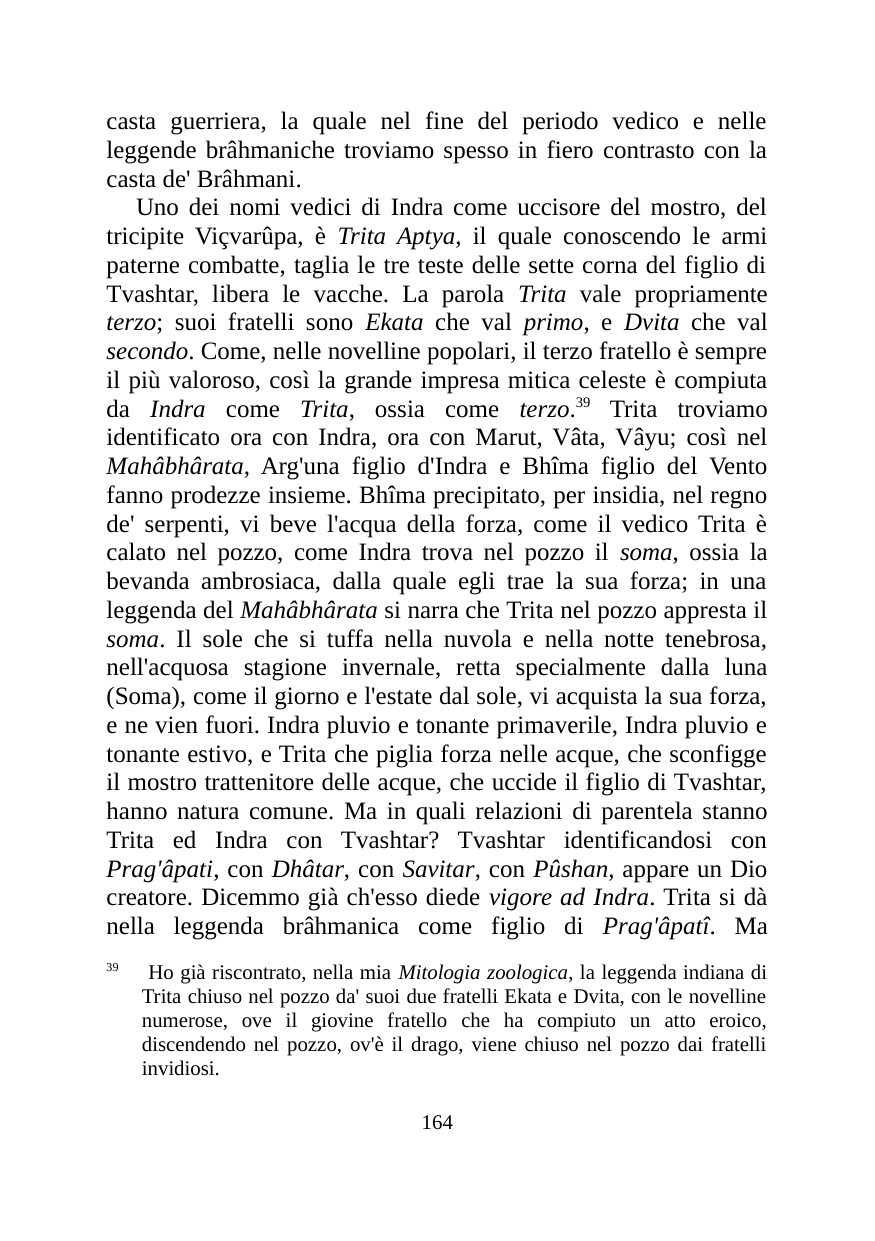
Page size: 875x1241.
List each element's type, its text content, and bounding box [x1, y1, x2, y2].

text casta guerriera, la quale nel fine del periodo vedico e nelle leggende brâhmaniche troviamo spesso in fiero contrasto con la casta de' Brâhmani. [106, 106, 768, 192]
text Ho già riscontrato, nella mia Mitologia zoologica, la leggenda indiana di Trita chiuso nel pozzo da' suoi due fratelli Ekata e Dvita, con le novelline numerose, ove il giovine fratello che ha compiuto un atto eroico, discendendo nel pozzo, ov'è il drago, viene chiuso nel pozzo dai fratelli invidiosi. [106, 960, 768, 1080]
text Uno dei nomi vedici di Indra come uccisore del mostro, del tricipite Viçvarûpa, è Trita Aptya, il quale conoscendo le armi paterne combatte, taglia le tre teste delle sette corna del figlio di Tvashtar, libera le vacche. La parola Trita vale propriamente terzo; suoi fratelli sono Ekata che val primo, e Dvita che val secondo. Come, nelle novelline popolari, il terzo fratello è sempre il più valoroso, così la grande impresa mitica celeste è compiuta da Indra come Trita, ossia come terzo. Trita troviamo identificato ora con Indra, ora con Marut, Vâta, Vâyu; così nel Mahâbhârata, Arg'una figlio d'Indra e Bhîma figlio del Vento fanno prodezze insieme. Bhîma precipitato, per insidia, nel regno de' serpenti, vi beve l'acqua della forza, come il vedico Trita è calato nel pozzo, come Indra trova nel pozzo il soma, ossia la bevanda ambrosiaca, dalla quale egli trae la sua forza; in una leggenda del Mahâbhârata si narra che Trita nel pozzo appresta il soma. Il sole che si tuffa nella nuvola e nella notte tenebrosa, nell'acquosa stagione invernale, retta specialmente dalla luna (Soma), come il giorno e l'estate dal sole, vi acquista la sua forza, e ne vien fuori. Indra pluvio e tonante primaverile, Indra pluvio e tonante estivo, e Trita che piglia forza nelle acque, che sconfigge il mostro trattenitore delle acque, che uccide il figlio di Tvashtar, hanno natura comune. Ma in quali relazioni di parentela stanno Trita ed Indra con Tvashtar? Tvashtar identificandosi con Prag'âpati, con Dhâtar, con Savitar, con Pûshan, appare un Dio creatore. Dicemmo già ch'esso diede vigore ad Indra. Trita si dà nella leggenda brâhmanica come figlio di Prag'âpatî. Ma [106, 192, 768, 940]
